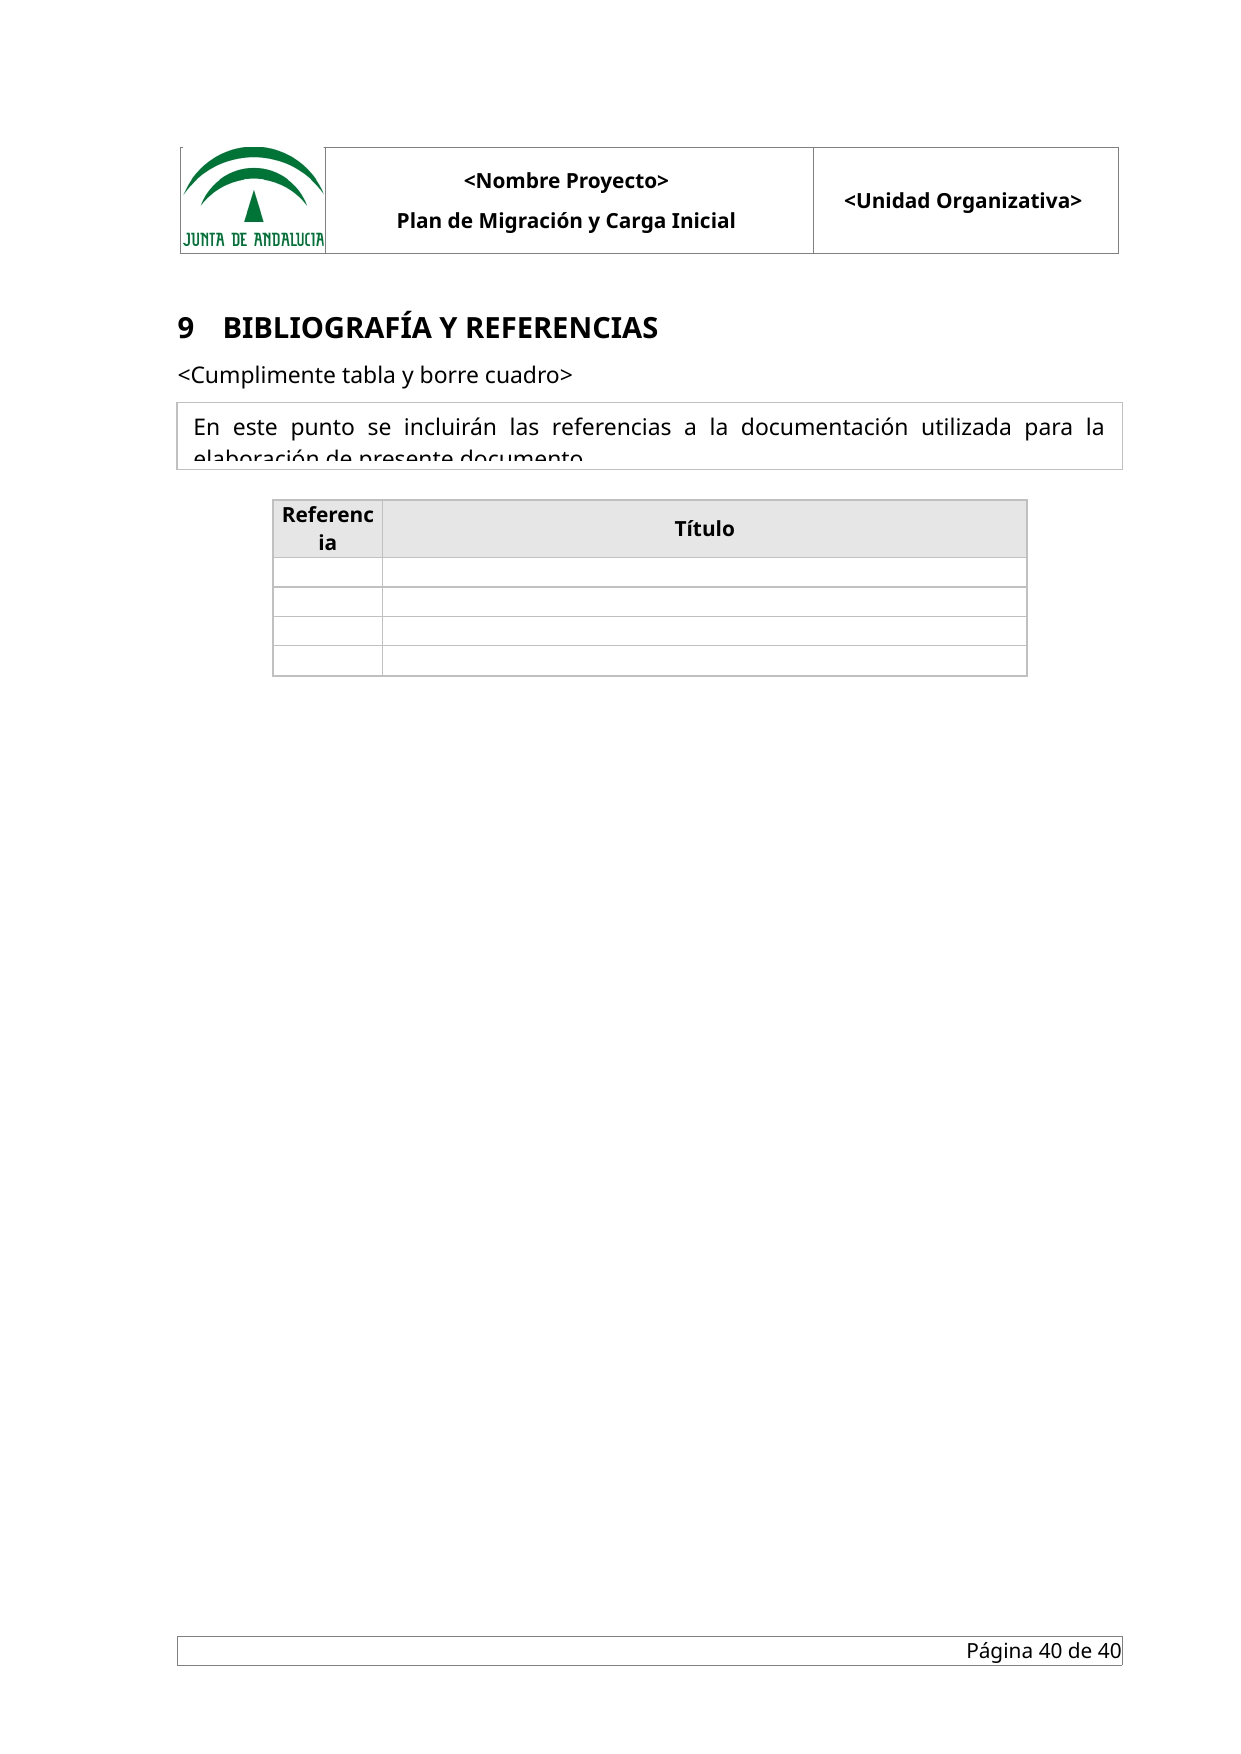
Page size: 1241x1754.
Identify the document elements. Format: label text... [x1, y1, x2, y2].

table_header Referencia [274, 501, 382, 557]
subtitle BIBLIOGRAFÍA Y REFERENCIAS [177, 307, 1122, 347]
table_cell [383, 646, 1026, 675]
text En este punto se incluirán las referencias a la documentación utilizada para la elaboración de presente documento. [193, 411, 1106, 461]
table_cell [383, 588, 1026, 616]
table_cell [383, 617, 1026, 645]
table_cell [274, 588, 382, 616]
table_header Título [383, 501, 1026, 557]
table_cell [383, 558, 1026, 586]
table_cell [274, 617, 382, 645]
text <Cumplimente tabla y borre cuadro> [177, 359, 1122, 390]
table_cell [274, 646, 382, 675]
table_cell [274, 558, 382, 586]
